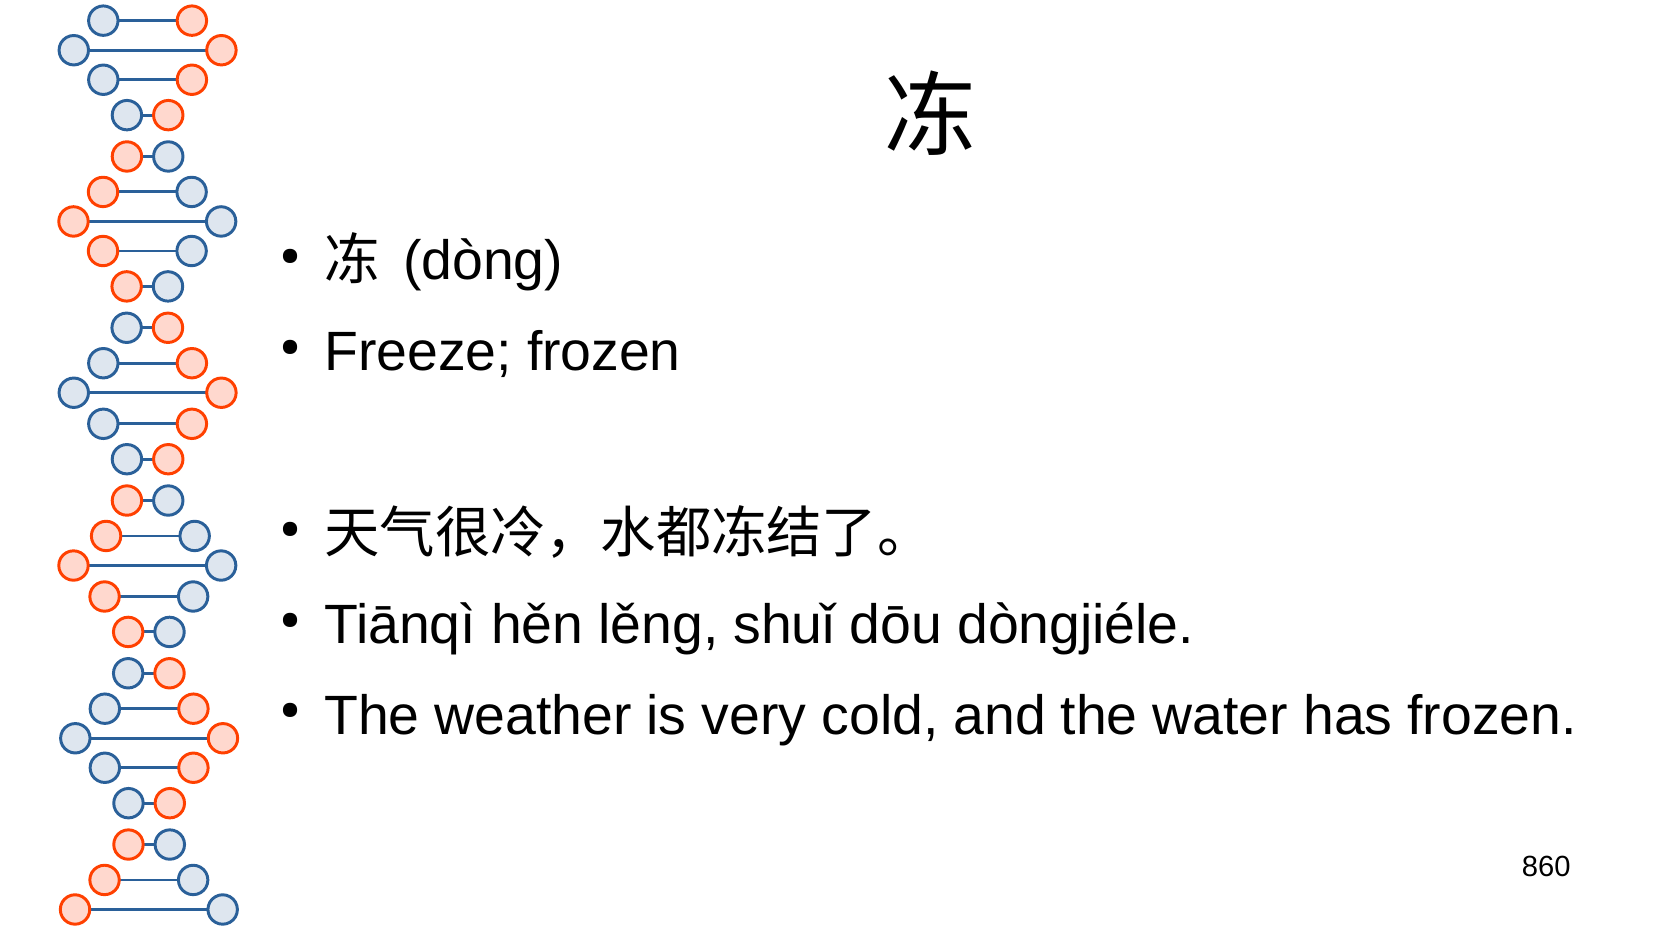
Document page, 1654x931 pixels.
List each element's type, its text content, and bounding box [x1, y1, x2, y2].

title 冻 [265, 35, 1595, 189]
list 冻 (dòng) Freeze; frozen 天气很冷，水都冻结了。 Tiānqì hěn lěng, shuǐ dōu dòngjiéle. The weather is very cold, and the water has frozen. [265, 224, 1595, 764]
